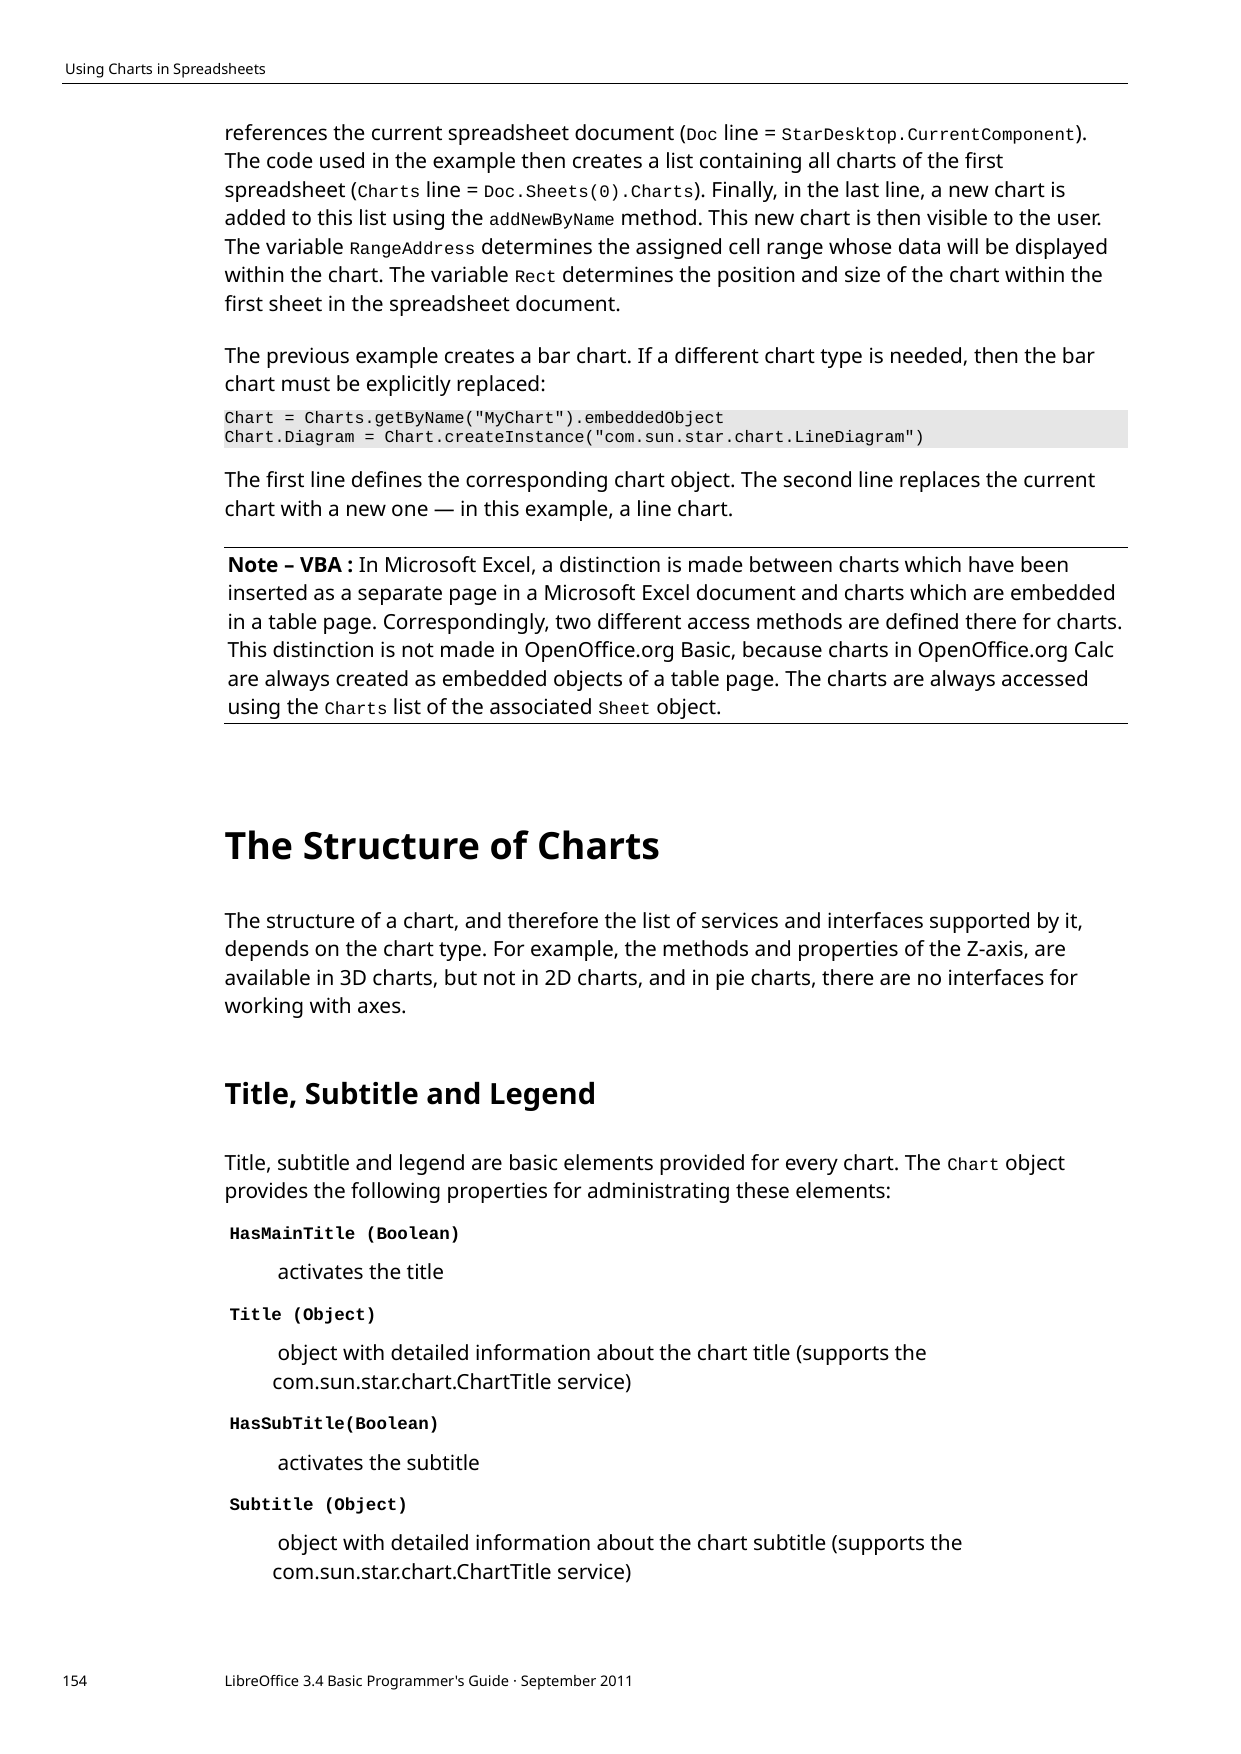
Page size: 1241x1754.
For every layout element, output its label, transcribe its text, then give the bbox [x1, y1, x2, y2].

text The structure of a chart, and therefore the list of services and interfaces supported by it, depends on the chart type. For example, the methods and properties of the Z-axis, are available in 3D charts, but not in 2D charts, and in pie charts, there are no interfaces for working with axes. [224, 906, 1128, 1019]
list VBA : In Microsoft Excel, a distinction is made between charts which have been inserted as a separate page in a Microsoft Excel document and charts which are embedded in a table page. Correspondingly, two different access methods are defined there for charts. This distinction is not made in OpenOffice.org Basic, because charts in OpenOffice.org Calc are always created as embedded objects of a table page. The charts are always accessed using the Charts list of the associated Sheet object. [224, 548, 1128, 723]
list object with detailed information about the chart title (supports the com.sun.star.chart.ChartTitle service) [272, 1338, 1128, 1395]
list HasSubTitle(Boolean) [224, 1407, 1128, 1436]
subtitle Title, Subtitle and Legend [224, 1073, 1128, 1113]
text The previous example creates a bar chart. If a different chart type is needed, then the bar chart must be explicitly replaced: [224, 341, 1128, 398]
list Subtitle (Object) [224, 1488, 1128, 1516]
list activates the subtitle [272, 1448, 1128, 1476]
list Title (Object) [224, 1298, 1128, 1326]
subtitle The Structure of Charts [224, 819, 1128, 870]
list object with detailed information about the chart subtitle (supports the com.sun.star.chart.ChartTitle service) [272, 1528, 1128, 1585]
text Chart = Charts.getByName("MyChart").embeddedObject Chart.Diagram = Chart.createInstance("com.sun.star.chart.LineDiagram") [224, 410, 1128, 448]
text Title, subtitle and legend are basic elements provided for every chart. The Chart object provides the following properties for administrating these elements: [224, 1148, 1128, 1205]
text references the current spreadsheet document (Doc line = StarDesktop.CurrentComponent). The code used in the example then creates a list containing all charts of the first spreadsheet (Charts line = Doc.Sheets(0).Charts). Finally, in the last line, a new chart is added to this list using the addNewByName method. This new chart is then visible to the user. The variable RangeAddress determines the assigned cell range whose data will be displayed within the chart. The variable Rect determines the position and size of the chart within the first sheet in the spreadsheet document. [224, 118, 1128, 317]
list HasMainTitle (Boolean) [224, 1217, 1128, 1246]
text The first line defines the corresponding chart object. The second line replaces the current chart with a new one — in this example, a line chart. [224, 466, 1128, 522]
list activates the title [272, 1257, 1128, 1286]
